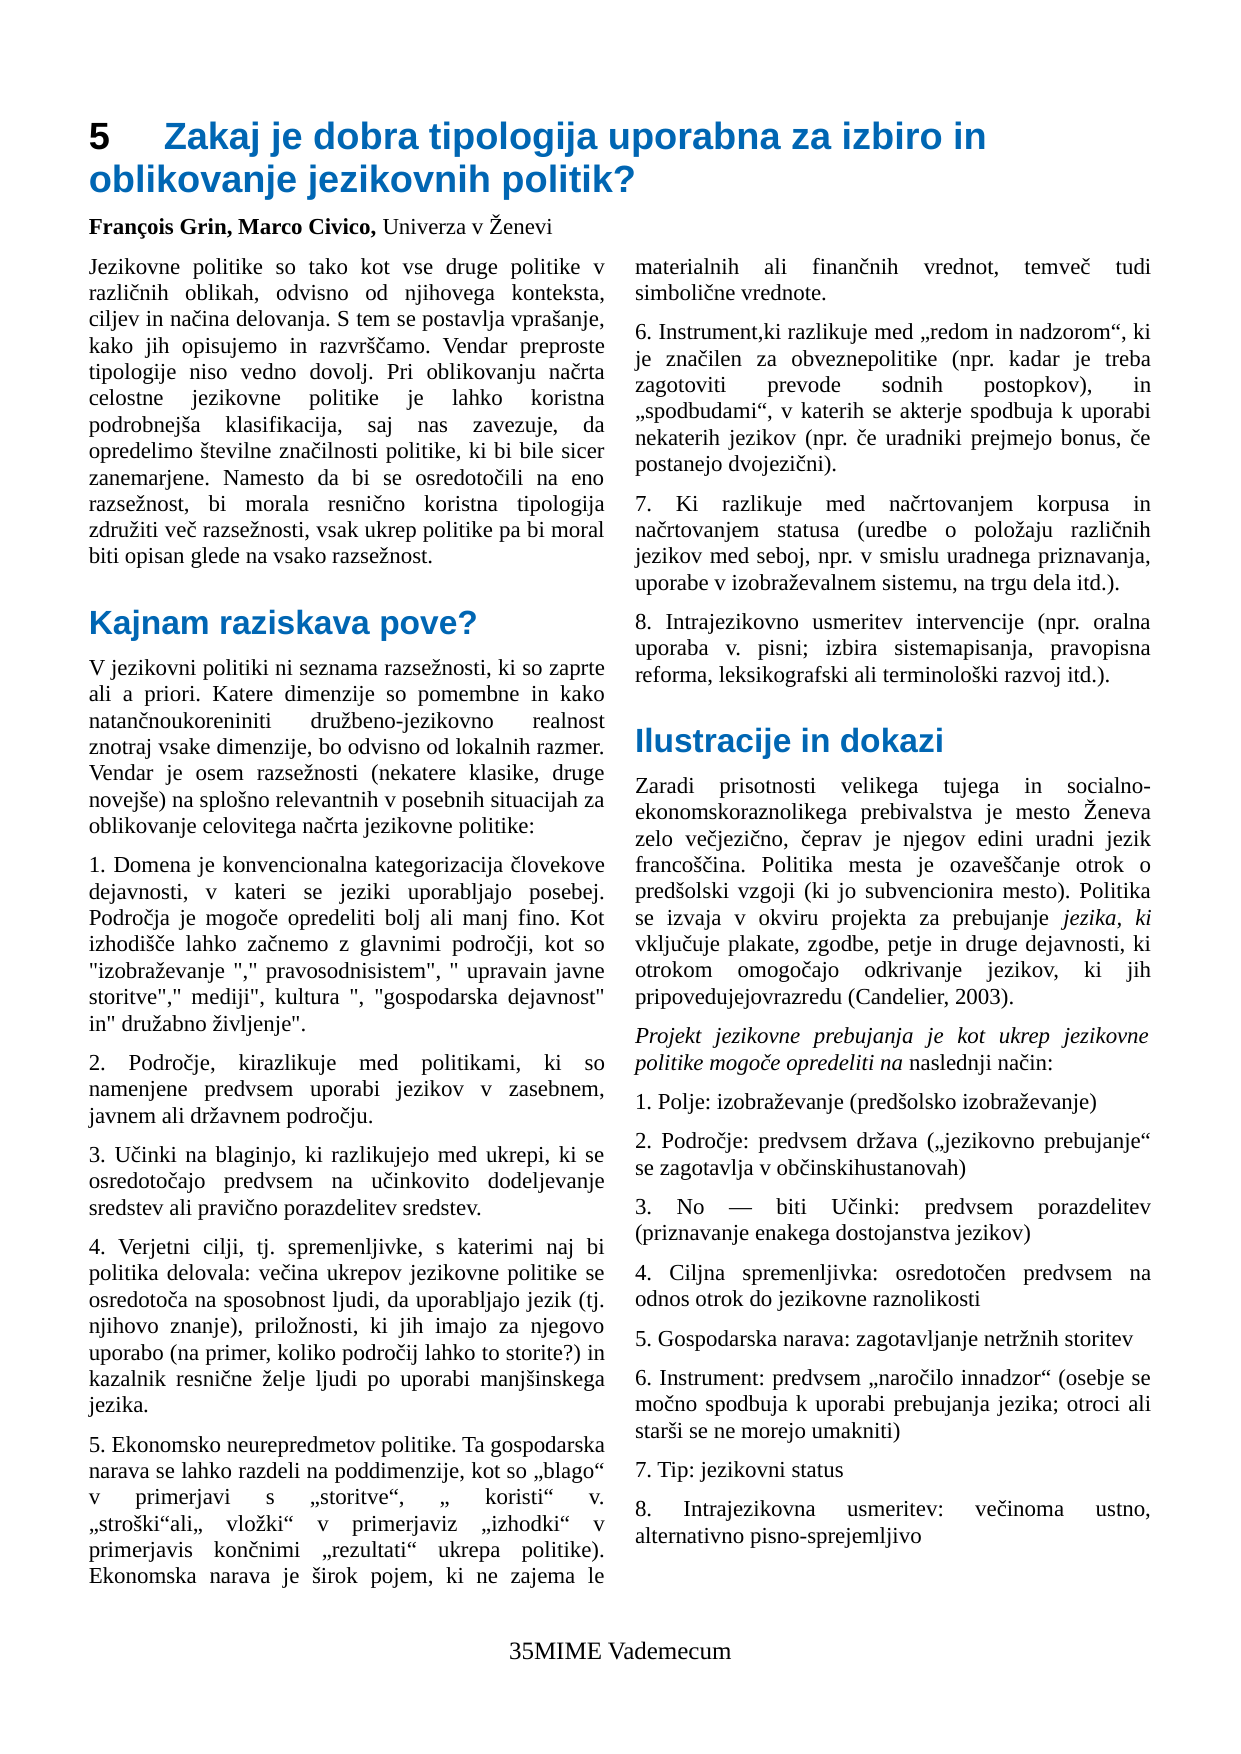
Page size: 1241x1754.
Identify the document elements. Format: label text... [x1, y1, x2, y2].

text 7. Ki razlikuje med načrtovanjem korpusa in načrtovanjem statusa (uredbe o položaju različnih jezikov med seboj, npr. v smislu uradnega priznavanja, uporabe v izobraževalnem sistemu, na trgu dela itd.). [635, 489, 1152, 595]
text 6. Instrument,ki razlikuje med „redom in nadzorom“, ki je značilen za obveznepolitike (npr. kadar je treba zagotoviti prevode sodnih postopkov), in „spodbudami“, v katerih se akterje spodbuja k uporabi nekaterih jezikov (npr. če uradniki prejmejo bonus, če postanejo dvojezični). [635, 318, 1152, 477]
text 7. Tip: jezikovni status [635, 1456, 1152, 1482]
text Zaradi prisotnosti velikega tujega in socialno-ekonomskoraznolikega prebivalstva je mesto Ženeva zelo večjezično, čeprav je njegov edini uradni jezik francoščina. Politika mesta je ozaveščanje otrok o predšolski vzgoji (ki jo subvencionira mesto). Politika se izvaja v okviru projekta za prebujanje jezika, ki vključuje plakate, zgodbe, petje in druge dejavnosti, ki otrokom omogočajo odkrivanje jezikov, ki jih pripovedujejovrazredu (Candelier, 2003). [635, 772, 1152, 1009]
text 3. No — biti Učinki: predvsem porazdelitev (priznavanje enakega dostojanstva jezikov) [635, 1193, 1152, 1246]
text 5. Ekonomsko neurepredmetov politike. Ta gospodarska narava se lahko razdeli na poddimenzije, kot so „blago“ v primerjavi s „storitve“, „ koristi“ v. „stroški“ali„ vložki“ v primerjaviz „izhodki“ v primerjavis končnimi „rezultati“ ukrepa politike). Ekonomska narava je širok pojem, ki ne zajema le [88, 1431, 605, 1589]
text 5. Gospodarska narava: zagotavljanje netržnih storitev [635, 1324, 1152, 1351]
text 1. Polje: izobraževanje (predšolsko izobraževanje) [635, 1088, 1152, 1114]
text 6. Instrument: predvsem „naročilo innadzor“ (osebje se močno spodbuja k uporabi prebujanja jezika; otroci ali starši se ne morejo umakniti) [635, 1364, 1152, 1443]
text 8. Intrajezikovno usmeritev intervencije (npr. oralna uporaba v. pisni; izbira sistemapisanja, pravopisna reforma, leksikografski ali terminološki razvoj itd.). [635, 608, 1152, 687]
text 2. Področje: predvsem država („jezikovno prebujanje“ se zagotavlja v občinskihustanovah) [635, 1127, 1152, 1180]
text 4. Verjetni cilji, tj. spremenljivke, s katerimi naj bi politika delovala: večina ukrepov jezikovne politike se osredotoča na sposobnost ljudi, da uporabljajo jezik (tj. njihovo znanje), priložnosti, ki jih imajo za njegovo uporabo (na primer, koliko področij lahko to storite?) in kazalnik resnične želje ljudi po uporabi manjšinskega jezika. [88, 1233, 605, 1418]
text 2. Področje, kirazlikuje med politikami, ki so namenjene predvsem uporabi jezikov v zasebnem, javnem ali državnem področju. [88, 1049, 605, 1128]
text 1. Domena je konvencionalna kategorizacija človekove dejavnosti, v kateri se jeziki uporabljajo posebej. Področja je mogoče opredeliti bolj ali manj fino. Kot izhodišče lahko začnemo z glavnimi področji, kot so "izobraževanje "," pravosodnisistem", " upravain javne storitve"," mediji", kultura ", "gospodarska dejavnost" in" družabno življenje". [88, 851, 605, 1036]
text materialnih ali finančnih vrednot, temveč tudi simbolične vrednote. [635, 253, 1152, 305]
subtitle Ilustracije in dokazi [635, 721, 1152, 759]
text V jezikovni politiki ni seznama razsežnosti, ki so zaprte ali a priori. Katere dimenzije so pomembne in kako natančnoukoreniniti družbeno-jezikovno realnost znotraj vsake dimenzije, bo odvisno od lokalnih razmer. Vendar je osem razsežnosti (nekatere klasike, druge novejše) na splošno relevantnih v posebnih situacijah za oblikovanje celovitega načrta jezikovne politike: [88, 654, 605, 838]
text Jezikovne politike so tako kot vse druge politike v različnih oblikah, odvisno od njihovega konteksta, ciljev in načina delovanja. S tem se postavlja vprašanje, kako jih opisujemo in razvrščamo. Vendar preproste tipologije niso vedno dovolj. Pri oblikovanju načrta celostne jezikovne politike je lahko koristna podrobnejša klasifikacija, saj nas zavezuje, da opredelimo številne značilnosti politike, ki bi bile sicer zanemarjene. Namesto da bi se osredotočili na eno razsežnost, bi morala resnično koristna tipologija združiti več razsežnosti, vsak ukrep politike pa bi moral biti opisan glede na vsako razsežnost. [88, 253, 605, 569]
text Projekt jezikovne prebujanja je kot ukrep jezikovne politike mogoče opredeliti na naslednji način: [635, 1022, 1152, 1075]
text 4. Ciljna spremenljivka: osredotočen predvsem na odnos otrok do jezikovne raznolikosti [635, 1259, 1152, 1312]
subtitle Kajnam raziskava pove? [88, 603, 605, 641]
text 3. Učinki na blaginjo, ki razlikujejo med ukrepi, ki se osredotočajo predvsem na učinkovito dodeljevanje sredstev ali pravično porazdelitev sredstev. [88, 1141, 605, 1220]
text 8. Intrajezikovna usmeritev: večinoma ustno, alternativno pisno-sprejemljivo [635, 1495, 1152, 1548]
subtitle Zakaj je dobra tipologija uporabna za izbiro in oblikovanje jezikovnih politik? [88, 113, 1152, 201]
text François Grin, Marco Civico, Univerza v Ženevi [88, 213, 1152, 240]
